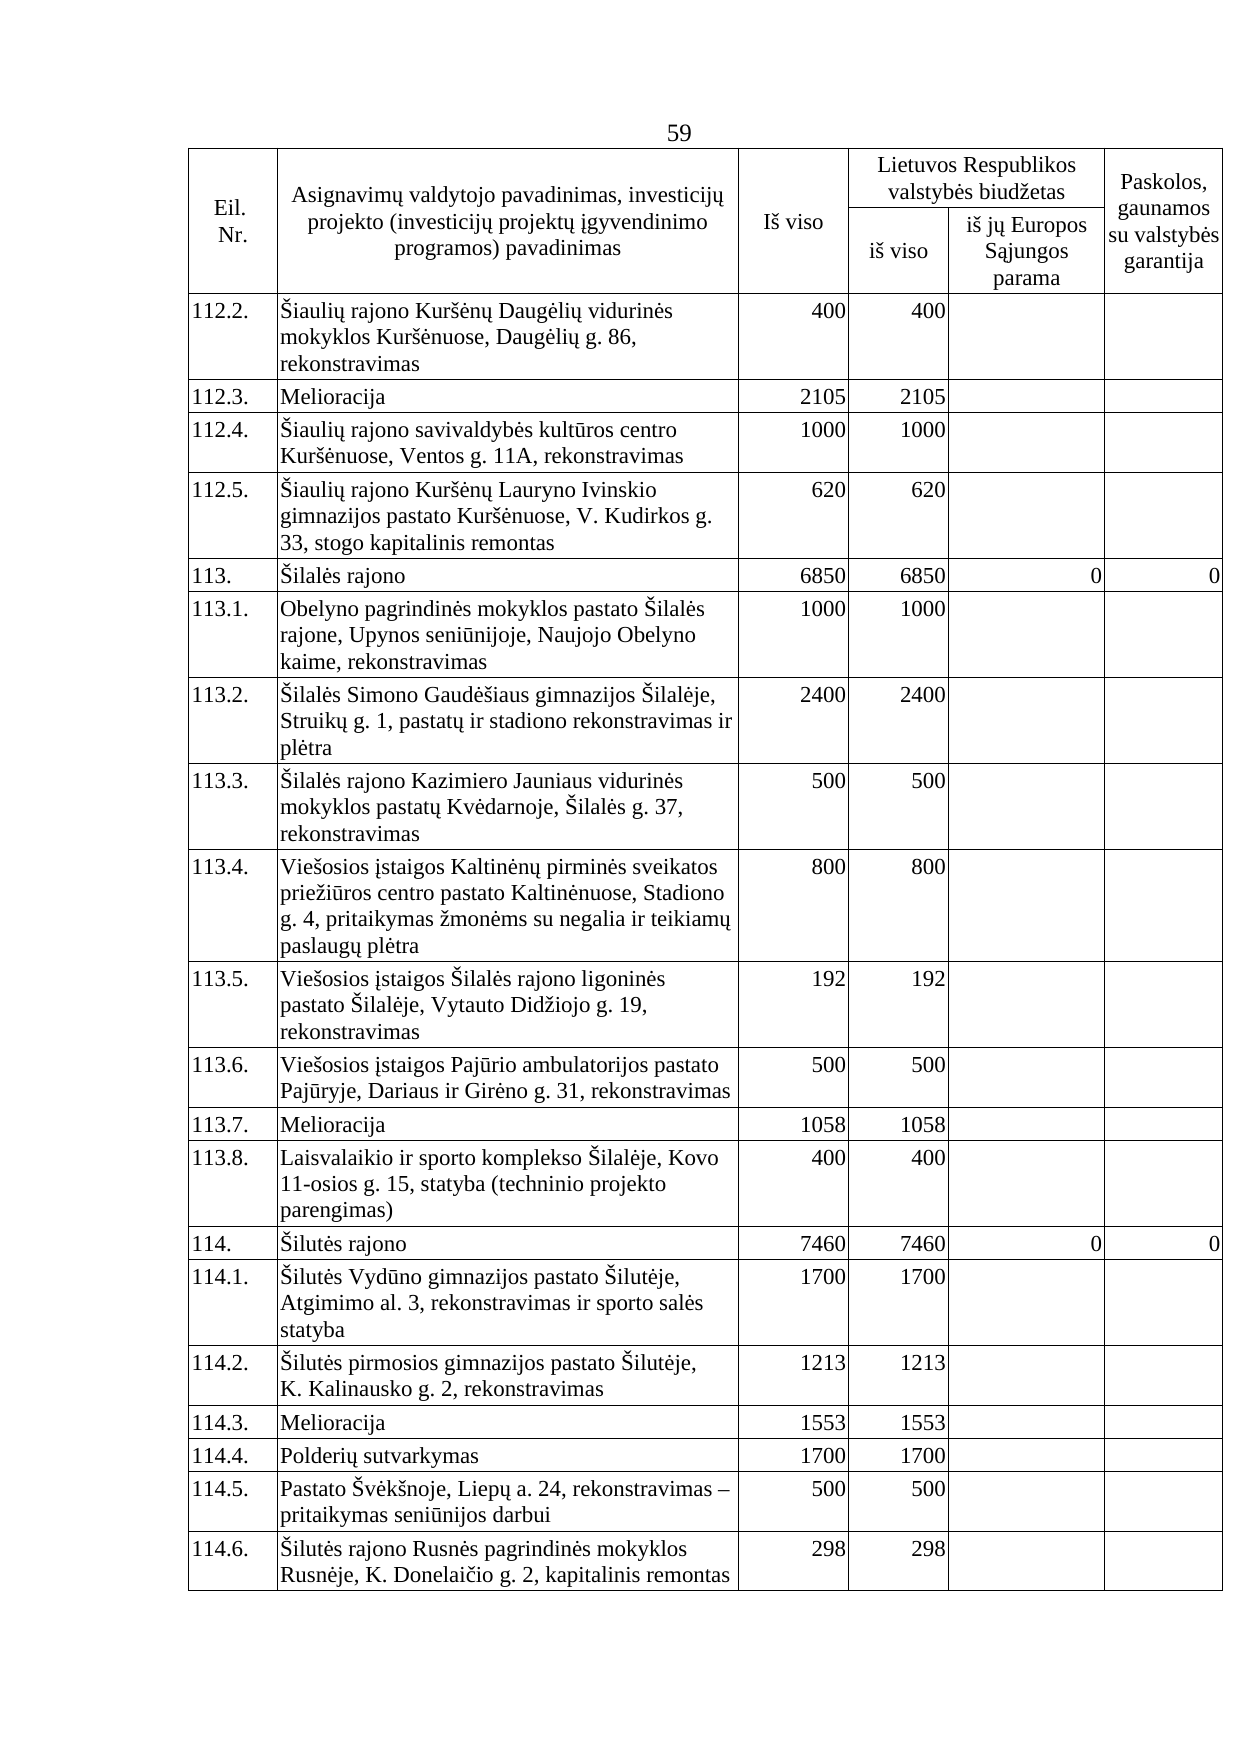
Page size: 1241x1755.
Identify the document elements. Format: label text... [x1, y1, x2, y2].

table_cell [1105, 1439, 1222, 1471]
table_cell [949, 1406, 1104, 1438]
table_header Asignavimų valdytojo pavadinimas, investicijų projekto (investicijų projektų įgyvendinimo programos) pavadinimas [278, 149, 738, 293]
table_cell 113.6. [189, 1048, 277, 1107]
table_cell 500 [739, 764, 848, 849]
table_cell 113.5. [189, 962, 277, 1047]
table_cell [1105, 850, 1222, 961]
table_cell 113.8. [189, 1141, 277, 1226]
table_cell 112.5. [189, 473, 277, 558]
table_cell 7460 [849, 1227, 948, 1259]
table_cell 2400 [849, 678, 948, 763]
table_cell 1700 [739, 1260, 848, 1345]
table_cell 114.1. [189, 1260, 277, 1345]
table_cell [1105, 764, 1222, 849]
table_cell Šilutės pirmosios gimnazijos pastato Šilutėje, K. Kalinausko g. 2, rekonstravimas [278, 1346, 738, 1404]
table_cell Šilutės Vydūno gimnazijos pastato Šilutėje, Atgimimo al. 3, rekonstravimas ir sporto salės statyba [278, 1260, 738, 1345]
table_cell 192 [849, 962, 948, 1047]
table_cell Šilutės rajono [278, 1227, 738, 1259]
table_cell Viešosios įstaigos Šilalės rajono ligoninės pastato Šilalėje, Vytauto Didžiojo g. 19, rekonstravimas [278, 962, 738, 1047]
table_cell 7460 [739, 1227, 848, 1259]
table_cell [949, 592, 1104, 677]
table_cell iš jų Europos Sąjungos parama [949, 208, 1104, 293]
table_cell 400 [739, 1141, 848, 1226]
table_cell 0 [1105, 1227, 1222, 1259]
table_cell 112.2. [189, 294, 277, 379]
table_cell [1105, 413, 1222, 472]
table_cell 114.5. [189, 1472, 277, 1531]
table_cell 113.3. [189, 764, 277, 849]
table_cell Polderių sutvarkymas [278, 1439, 738, 1471]
table_cell [1105, 1048, 1222, 1107]
table_cell 113.4. [189, 850, 277, 961]
table_cell [1105, 962, 1222, 1047]
table_cell 114.2. [189, 1346, 277, 1404]
table_cell 500 [849, 1048, 948, 1107]
table_cell Obelyno pagrindinės mokyklos pastato Šilalės rajone, Upynos seniūnijoje, Naujojo Obelyno kaime, rekonstravimas [278, 592, 738, 677]
table_cell 400 [849, 1141, 948, 1226]
table_cell 1000 [739, 413, 848, 472]
table_cell [949, 1532, 1104, 1590]
table_cell 620 [849, 473, 948, 558]
table_cell 1700 [849, 1260, 948, 1345]
table_cell [949, 1346, 1104, 1404]
table_cell 2105 [849, 380, 948, 412]
table_cell 1000 [739, 592, 848, 677]
table_cell [1105, 1472, 1222, 1531]
table_cell [1105, 473, 1222, 558]
table_cell 1058 [849, 1108, 948, 1140]
table_cell [949, 473, 1104, 558]
table_header Paskolos, gaunamos su valstybės garantija [1105, 149, 1222, 293]
table_cell 0 [949, 559, 1104, 591]
table_cell 112.3. [189, 380, 277, 412]
table_cell 113. [189, 559, 277, 591]
table_cell Šilalės rajono Kazimiero Jauniaus vidurinės mokyklos pastatų Kvėdarnoje, Šilalės g. 37, rekonstravimas [278, 764, 738, 849]
table_cell 113.2. [189, 678, 277, 763]
table_cell [949, 1439, 1104, 1471]
table_cell 114. [189, 1227, 277, 1259]
table_cell [1105, 380, 1222, 412]
table_cell Laisvalaikio ir sporto komplekso Šilalėje, Kovo 11-osios g. 15, statyba (techninio projekto parengimas) [278, 1141, 738, 1226]
table_cell 800 [849, 850, 948, 961]
table_cell Šilalės Simono Gaudėšiaus gimnazijos Šilalėje, Struikų g. 1, pastatų ir stadiono rekonstravimas ir plėtra [278, 678, 738, 763]
table_header Eil. Nr. [189, 149, 277, 293]
table_cell [949, 764, 1104, 849]
table_cell Viešosios įstaigos Pajūrio ambulatorijos pastato Pajūryje, Dariaus ir Girėno g. 31, rekonstravimas [278, 1048, 738, 1107]
table_cell Šiaulių rajono Kuršėnų Lauryno Ivinskio gimnazijos pastato Kuršėnuose, V. Kudirkos g. 33, stogo kapitalinis remontas [278, 473, 738, 558]
table_cell [1105, 294, 1222, 379]
table_cell [949, 962, 1104, 1047]
table_cell Šilutės rajono Rusnės pagrindinės mokyklos Rusnėje, K. Donelaičio g. 2, kapitalinis remontas [278, 1532, 738, 1590]
table_cell 6850 [849, 559, 948, 591]
table_cell Pastato Švėkšnoje, Liepų a. 24, rekonstravimas – pritaikymas seniūnijos darbui [278, 1472, 738, 1531]
table_cell 112.4. [189, 413, 277, 472]
table_cell [1105, 592, 1222, 677]
table_cell [949, 1141, 1104, 1226]
table_cell 298 [849, 1532, 948, 1590]
table_cell 500 [739, 1472, 848, 1531]
table_cell 0 [1105, 559, 1222, 591]
table_cell 1553 [739, 1406, 848, 1438]
table_cell 114.4. [189, 1439, 277, 1471]
table_cell 500 [849, 764, 948, 849]
table_cell 1058 [739, 1108, 848, 1140]
table_cell 500 [849, 1472, 948, 1531]
table_cell [949, 1472, 1104, 1531]
table_cell Šiaulių rajono savivaldybės kultūros centro Kuršėnuose, Ventos g. 11A, rekonstravimas [278, 413, 738, 472]
table_cell [1105, 1406, 1222, 1438]
table_cell [1105, 1141, 1222, 1226]
table_cell [949, 380, 1104, 412]
table_cell [1105, 1108, 1222, 1140]
table_cell 1700 [849, 1439, 948, 1471]
table_cell 113.7. [189, 1108, 277, 1140]
table_cell 1553 [849, 1406, 948, 1438]
table_header Iš viso [739, 149, 848, 293]
table_cell 0 [949, 1227, 1104, 1259]
table_cell 114.6. [189, 1532, 277, 1590]
table_cell Melioracija [278, 380, 738, 412]
table_cell [1105, 1532, 1222, 1590]
table_cell [949, 1048, 1104, 1107]
table_cell 500 [739, 1048, 848, 1107]
table_cell 1213 [849, 1346, 948, 1404]
table_cell Viešosios įstaigos Kaltinėnų pirminės sveikatos priežiūros centro pastato Kaltinėnuose, Stadiono g. 4, pritaikymas žmonėms su negalia ir teikiamų paslaugų plėtra [278, 850, 738, 961]
table_header Lietuvos Respublikos valstybės biudžetas [849, 149, 1104, 207]
table_cell [949, 413, 1104, 472]
table_cell 1000 [849, 413, 948, 472]
table_cell 6850 [739, 559, 848, 591]
table_cell 2400 [739, 678, 848, 763]
table_cell Šilalės rajono [278, 559, 738, 591]
table_cell [949, 294, 1104, 379]
table_cell [1105, 1346, 1222, 1404]
table_cell 620 [739, 473, 848, 558]
table_cell 114.3. [189, 1406, 277, 1438]
table_cell [949, 850, 1104, 961]
table_cell 400 [849, 294, 948, 379]
table_cell [949, 1260, 1104, 1345]
table_cell 800 [739, 850, 848, 961]
table_cell 192 [739, 962, 848, 1047]
table_cell [1105, 1260, 1222, 1345]
table_cell 1700 [739, 1439, 848, 1471]
table_cell 1000 [849, 592, 948, 677]
table_cell 2105 [739, 380, 848, 412]
table_cell Melioracija [278, 1406, 738, 1438]
table_cell [1105, 678, 1222, 763]
table_cell iš viso [849, 208, 948, 293]
table_cell [949, 1108, 1104, 1140]
table_cell [949, 678, 1104, 763]
table_cell 298 [739, 1532, 848, 1590]
table_cell Melioracija [278, 1108, 738, 1140]
table_cell 1213 [739, 1346, 848, 1404]
table_cell Šiaulių rajono Kuršėnų Daugėlių vidurinės mokyklos Kuršėnuose, Daugėlių g. 86, rekonstravimas [278, 294, 738, 379]
table_cell 400 [739, 294, 848, 379]
table_cell 113.1. [189, 592, 277, 677]
